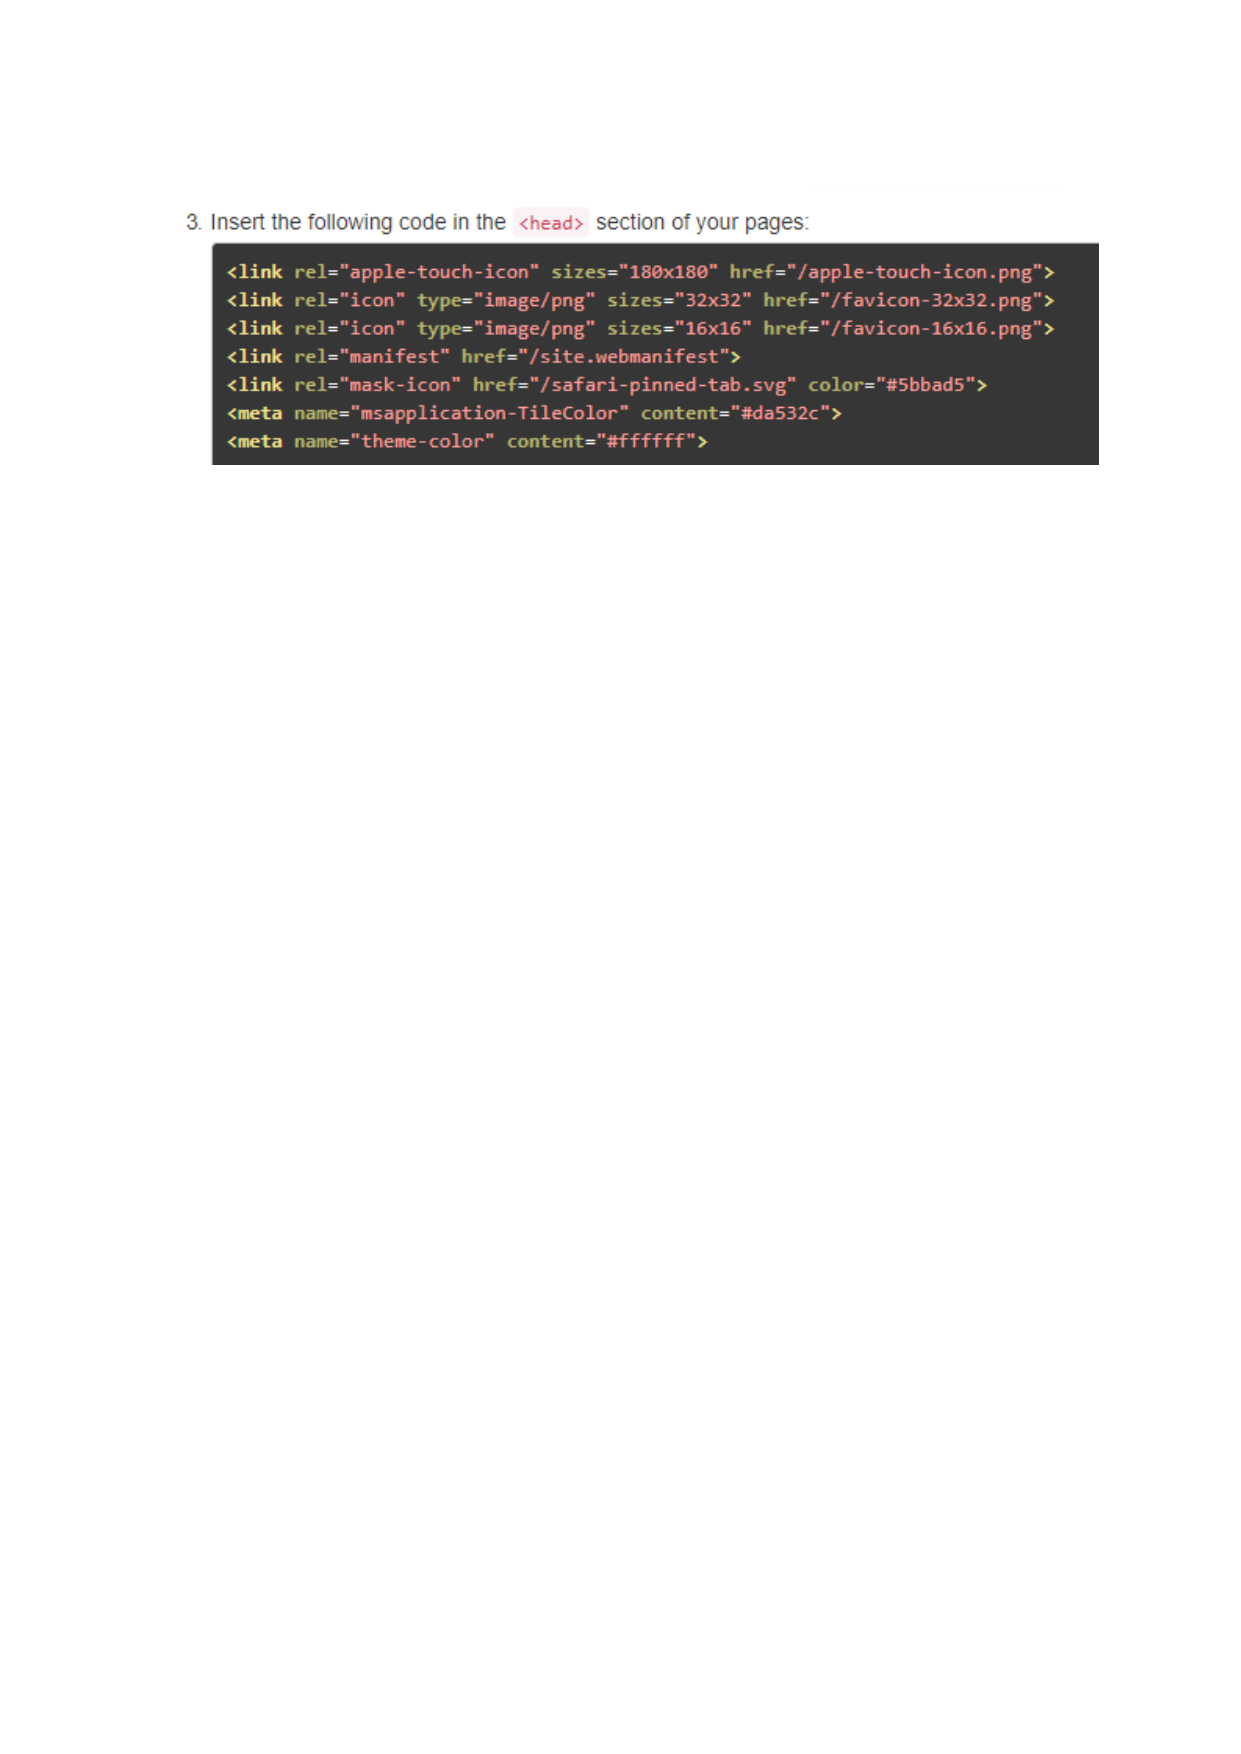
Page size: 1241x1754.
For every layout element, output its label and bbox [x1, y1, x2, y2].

picture [141, 190, 1099, 465]
